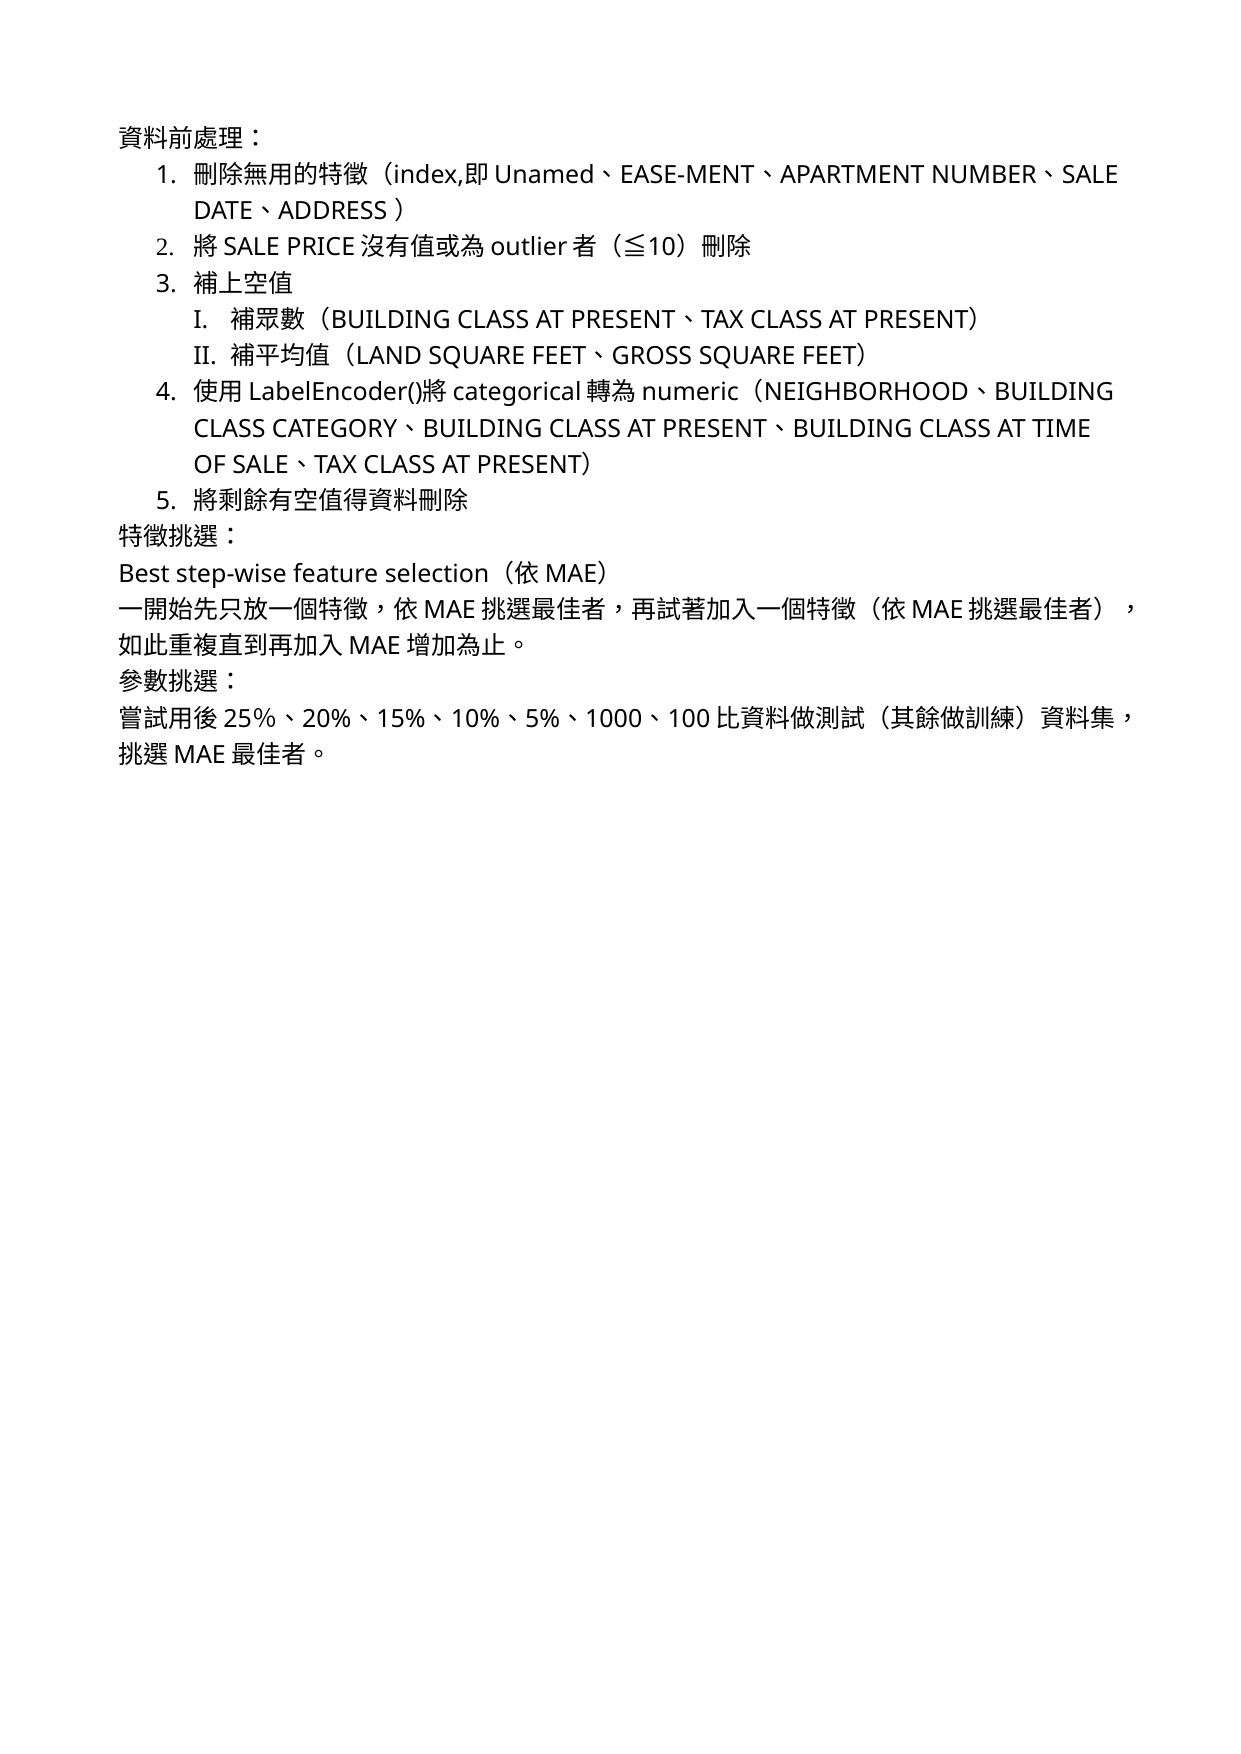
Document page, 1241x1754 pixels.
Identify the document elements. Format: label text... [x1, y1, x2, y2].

list 使用LabelEncoder()將categorical轉為numeric（NEIGHBORHOOD、BUILDING CLASS CATEGORY、BUILDING CLASS AT PRESENT、BUILDING CLASS AT TIME OF SALE、TAX CLASS AT PRESENT） [156, 372, 1122, 481]
text 特徵挑選： [118, 517, 1122, 553]
text Best step-wise feature selection（依MAE） [118, 553, 1122, 589]
list 刪除無用的特徵（index,即Unamed、EASE-MENT、APARTMENT NUMBER、SALE DATE、ADDRESS ） [156, 154, 1122, 227]
text 參數挑選： [118, 662, 1122, 698]
text 資料前處理： [118, 118, 1122, 154]
list 補平均值（LAND SQUARE FEET、GROSS SQUARE FEET） [193, 336, 1122, 372]
list 將剩餘有空值得資料刪除 [156, 481, 1122, 517]
list 補上空值 [156, 263, 1122, 299]
list 補眾數（BUILDING CLASS AT PRESENT、TAX CLASS AT PRESENT） [193, 299, 1122, 336]
text 一開始先只放一個特徵，依MAE挑選最佳者，再試著加入一個特徵（依MAE挑選最佳者），如此重複直到再加入MAE增加為止。 [118, 589, 1122, 662]
text 嘗試用後25％、20%、15%、10%、5%、1000、100比資料做測試（其餘做訓練）資料集，挑選MAE最佳者。 [118, 698, 1122, 771]
list 將SALE PRICE沒有值或為outlier者（≦10）刪除 [156, 227, 1122, 263]
